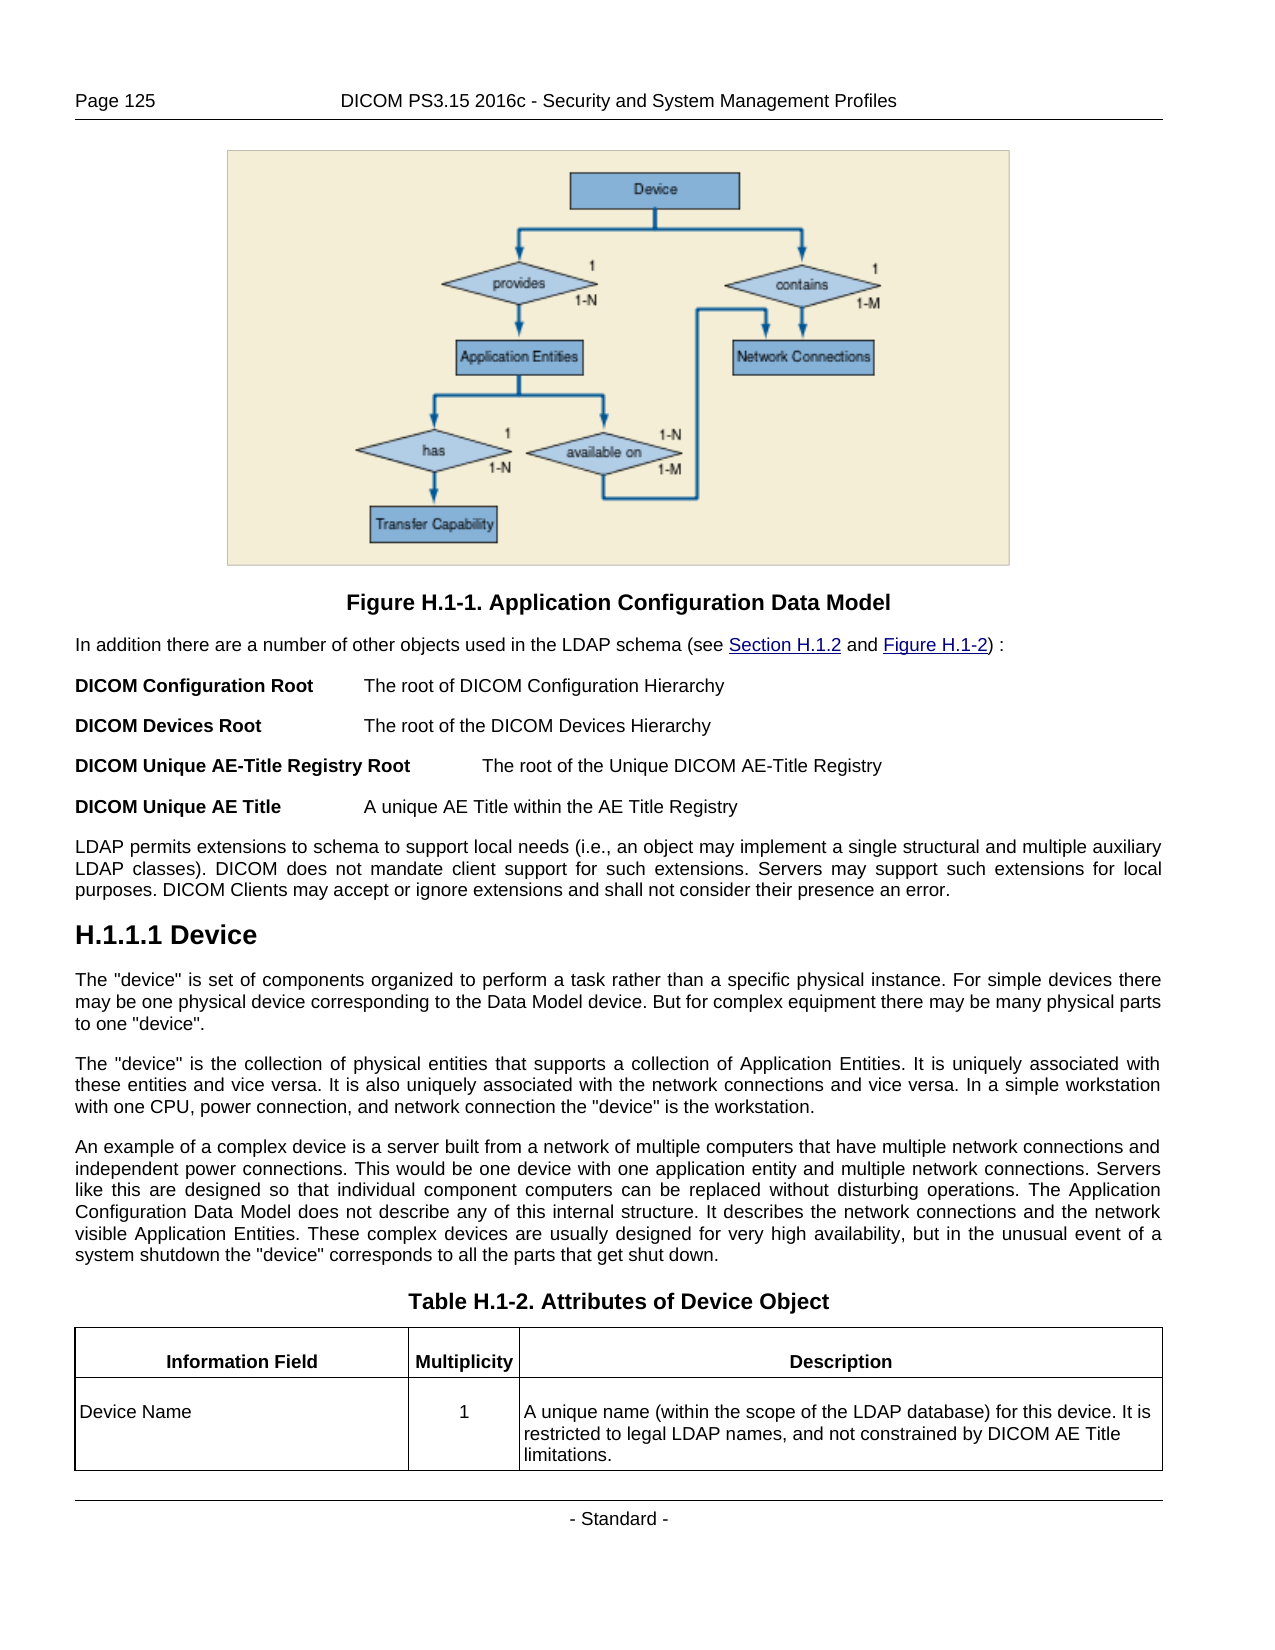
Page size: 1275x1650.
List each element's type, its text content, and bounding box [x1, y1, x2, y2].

table_cell A unique name (within the scope of the LDAP database) for this device. It is restricted to legal LDAP names, and not constrained by DICOM AE Title limitations. [520, 1378, 1162, 1470]
text DICOM Configuration Root The root of DICOM Configuration Hierarchy [75, 674, 1162, 696]
table_header Information Field [76, 1328, 408, 1377]
text LDAP permits extensions to schema to support local needs (i.e., an object may implement a single structural and multiple auxiliary LDAP classes). DICOM does not mandate client support for such extensions. Servers may support such extensions for local purposes. DICOM Clients may accept or ignore extensions and shall not consider their presence an error. [75, 836, 1162, 900]
text Table H.1-2. Attributes of Device Object [75, 1288, 1162, 1314]
picture [226, 150, 1011, 567]
text In addition there are a number of other objects used in the LDAP schema (see Section H.1.2 and Figure H.1-2) : [75, 634, 1162, 656]
text The "device" is the collection of physical entities that supports a collection of Application Entities. It is uniquely associated with these entities and vice versa. It is also uniquely associated with the network connections and vice versa. In a simple workstation with one CPU, power connection, and network connection the "device" is the workstation. [75, 1053, 1162, 1117]
table_header Multiplicity [409, 1328, 519, 1377]
text An example of a complex device is a server built from a network of multiple computers that have multiple network connections and independent power connections. This would be one device with one application entity and multiple network connections. Servers like this are designed so that individual component computers can be replaced without disturbing operations. The Application Configuration Data Model does not describe any of this internal structure. It describes the network connections and the network visible Application Entities. These complex devices are usually designed for very high availability, but in the unusual event of a system shutdown the "device" corresponds to all the parts that get shut down. [75, 1136, 1162, 1265]
text The "device" is set of components organized to perform a task rather than a specific physical instance. For simple devices there may be one physical device corresponding to the Data Model device. But for complex equipment there may be many physical parts to one "device". [75, 969, 1162, 1034]
table_cell 1 [409, 1378, 519, 1470]
text DICOM Unique AE Title A unique AE Title within the AE Title Registry [75, 795, 1162, 817]
text H.1.1.1 Device [75, 919, 1162, 950]
table_cell Device Name [76, 1378, 408, 1470]
text DICOM Unique AE-Title Registry Root The root of the Unique DICOM AE-Title Registry [75, 755, 1162, 777]
text Figure H.1-1. Application Configuration Data Model [75, 589, 1162, 615]
table_header Description [520, 1328, 1162, 1377]
text DICOM Devices Root The root of the DICOM Devices Hierarchy [75, 715, 1162, 736]
